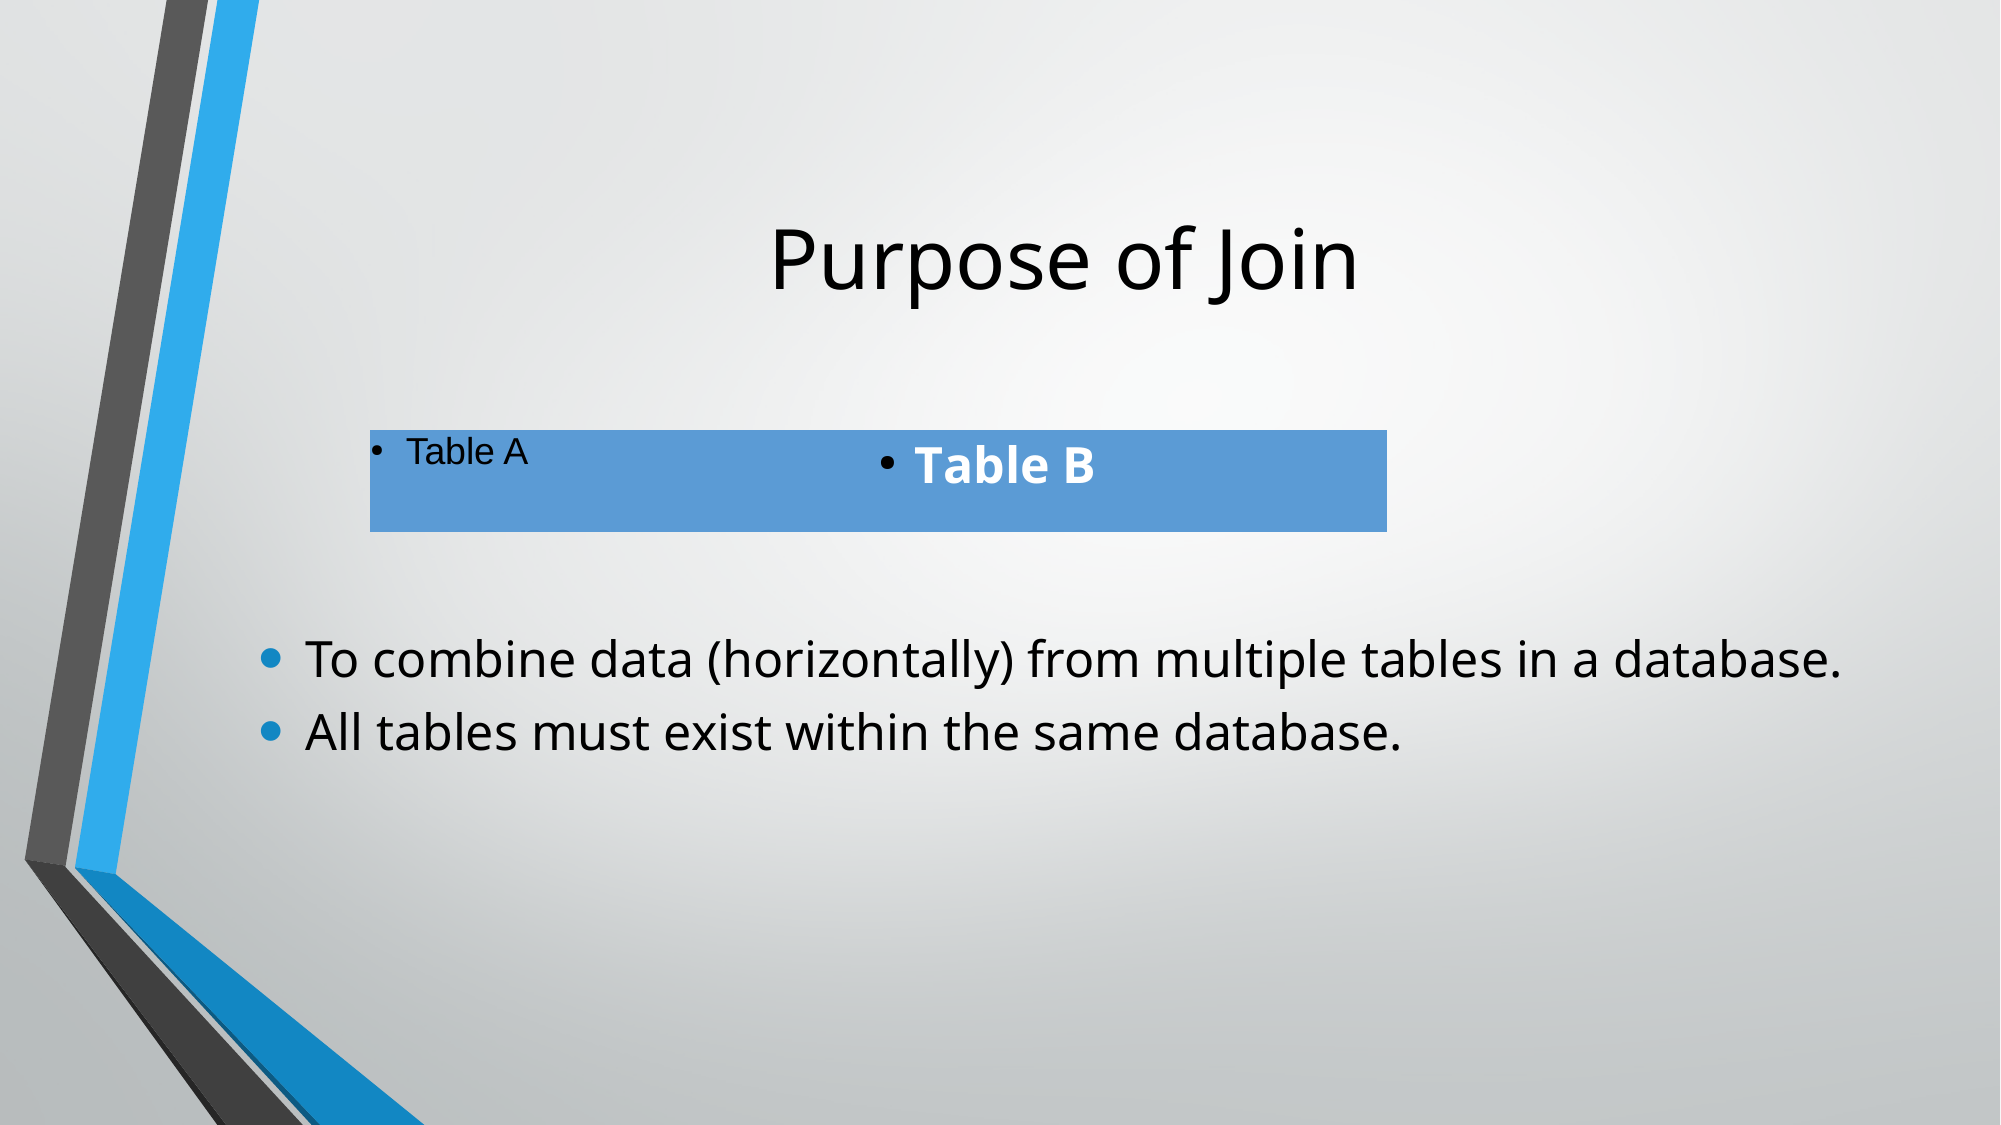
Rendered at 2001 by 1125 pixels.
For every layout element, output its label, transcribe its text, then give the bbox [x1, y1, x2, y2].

table_header Table B [879, 430, 1387, 532]
title Purpose of Join [243, 112, 1887, 400]
table_header Table A [370, 430, 879, 532]
list To combine data (horizontally) from multiple tables in a database. All tables must exist within the same database. [243, 437, 1887, 950]
